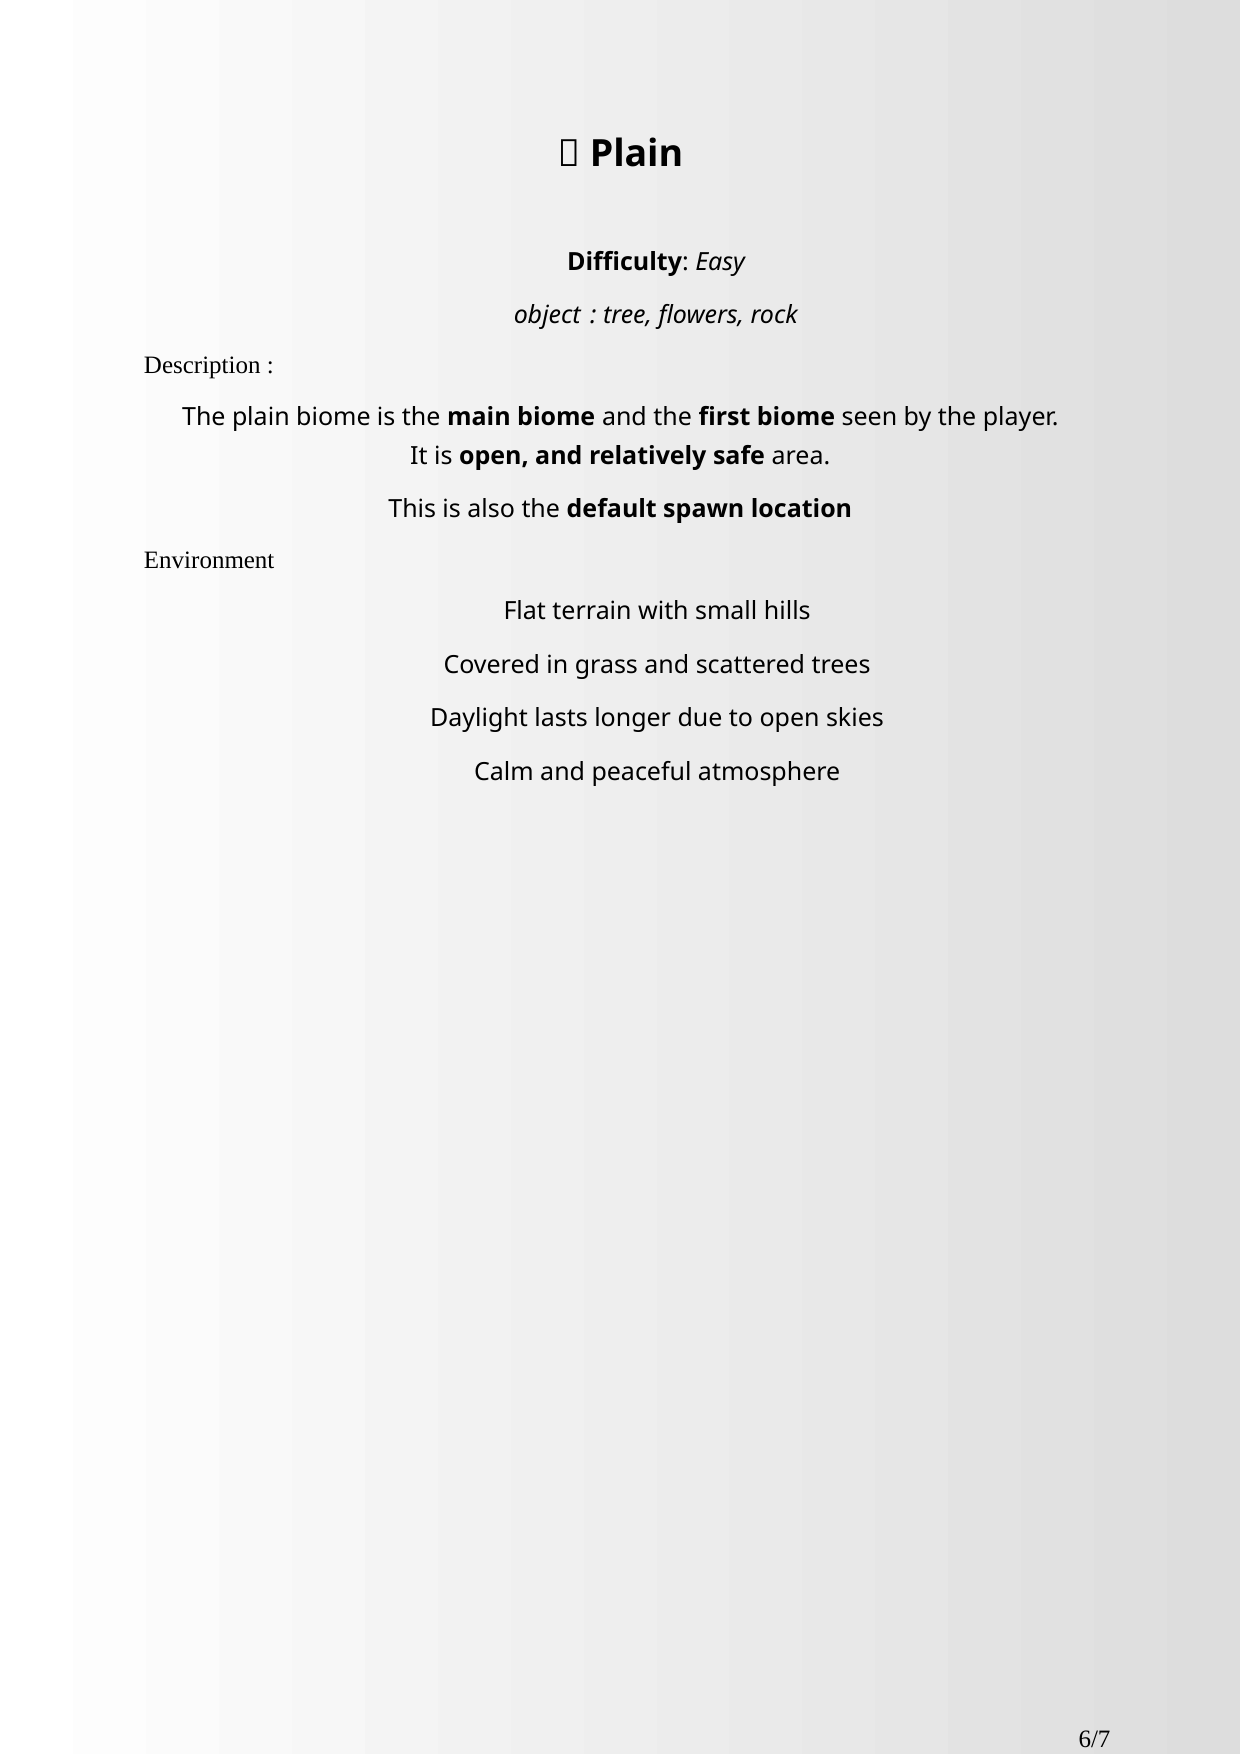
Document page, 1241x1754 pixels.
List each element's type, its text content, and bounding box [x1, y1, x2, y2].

text The plain biome is the main biome and the first biome seen by the player. It is open, and relatively safe area. [118, 398, 1122, 471]
list Difficulty: Easy [162, 243, 1122, 277]
list Covered in grass and scattered trees [162, 646, 1122, 680]
text 📄 Description : [118, 351, 1122, 379]
text 🌿 Environment [118, 545, 1122, 574]
list Daylight lasts longer due to open skies [162, 700, 1122, 734]
list object : tree, flowers, rock [162, 297, 1122, 331]
text This is also the default spawn location [118, 491, 1122, 525]
list Flat terrain with small hills [162, 592, 1122, 627]
list Calm and peaceful atmosphere [162, 754, 1122, 788]
subtitle 🌼 Plain [118, 126, 1122, 177]
